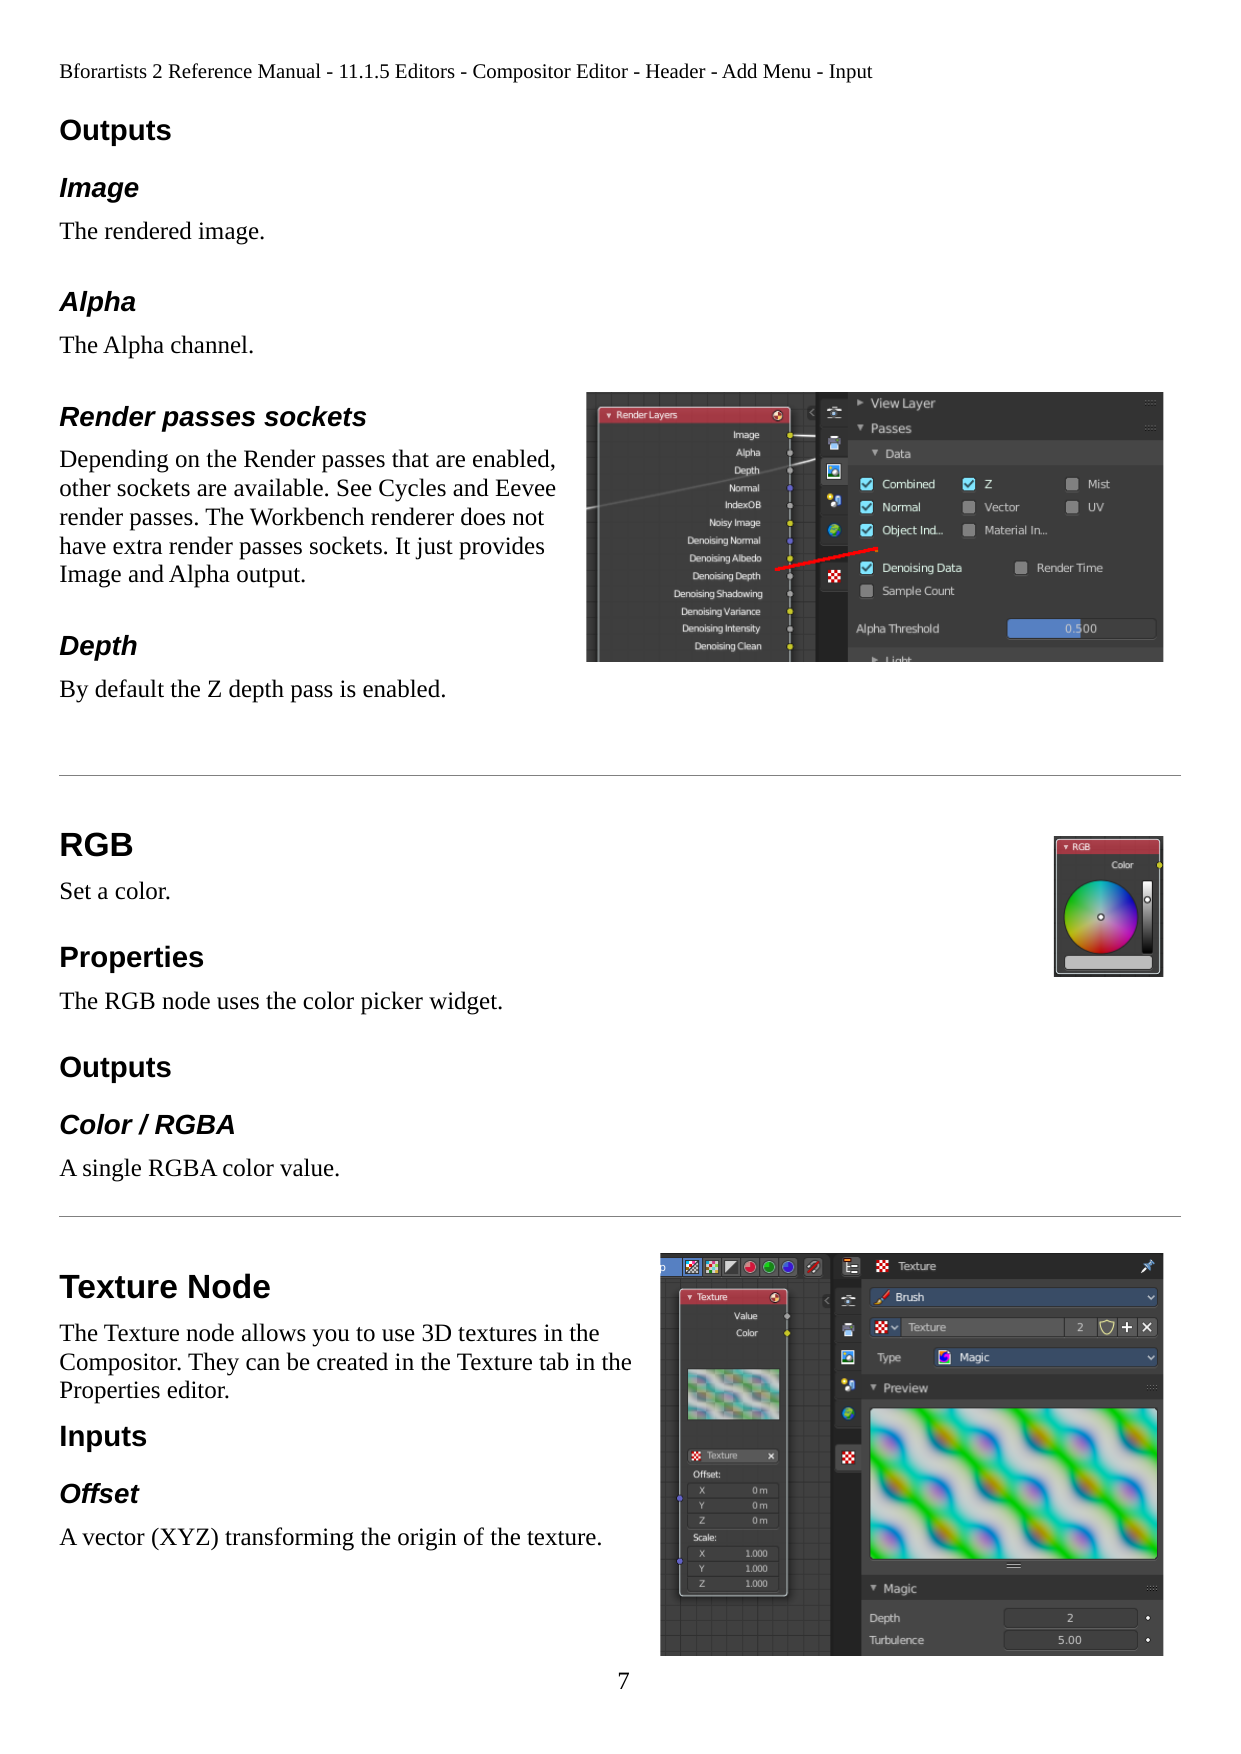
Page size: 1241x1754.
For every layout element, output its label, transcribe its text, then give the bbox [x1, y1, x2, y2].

subtitle [1164, 1478, 1181, 1509]
subtitle Properties [59, 940, 1053, 974]
picture [1053, 836, 1164, 977]
subtitle Render passes sockets [59, 400, 586, 432]
text [1164, 876, 1181, 905]
subtitle [1164, 629, 1181, 661]
text A single RGBA color value. [59, 1153, 1181, 1182]
subtitle [1164, 940, 1181, 974]
subtitle Inputs [59, 1419, 660, 1453]
subtitle Texture Node [59, 1267, 660, 1306]
text Set a color. [59, 876, 1053, 905]
subtitle RGB [59, 825, 1181, 864]
text By default the Z depth pass is enabled. [59, 674, 1181, 703]
subtitle [1164, 1419, 1181, 1453]
subtitle Outputs [59, 113, 1181, 146]
subtitle Alpha [59, 286, 1181, 318]
text The RGB node uses the color picker widget. [59, 986, 1181, 1015]
subtitle Image [59, 171, 1181, 203]
picture [586, 392, 1164, 662]
text The Texture node allows you to use 3D textures in the Compositor. They can be created in the Texture tab in the Properties editor. [59, 1318, 660, 1404]
text A vector (XYZ) transforming the origin of the texture. [59, 1522, 660, 1551]
subtitle Outputs [59, 1050, 1181, 1083]
subtitle Offset [59, 1478, 660, 1509]
text The rendered image. [59, 216, 1181, 244]
text The Alpha channel. [59, 330, 1181, 359]
subtitle [1164, 1267, 1181, 1306]
text Depending on the Render passes that are enabled, other sockets are available. See Cycles and Eevee render passes. The Workbench renderer does not have extra render passes sockets. It just provides Image and Alpha output. [59, 444, 586, 588]
subtitle Color / RGBA [59, 1108, 1181, 1140]
picture [660, 1253, 1164, 1656]
subtitle Depth [59, 629, 586, 661]
subtitle [1164, 400, 1181, 432]
